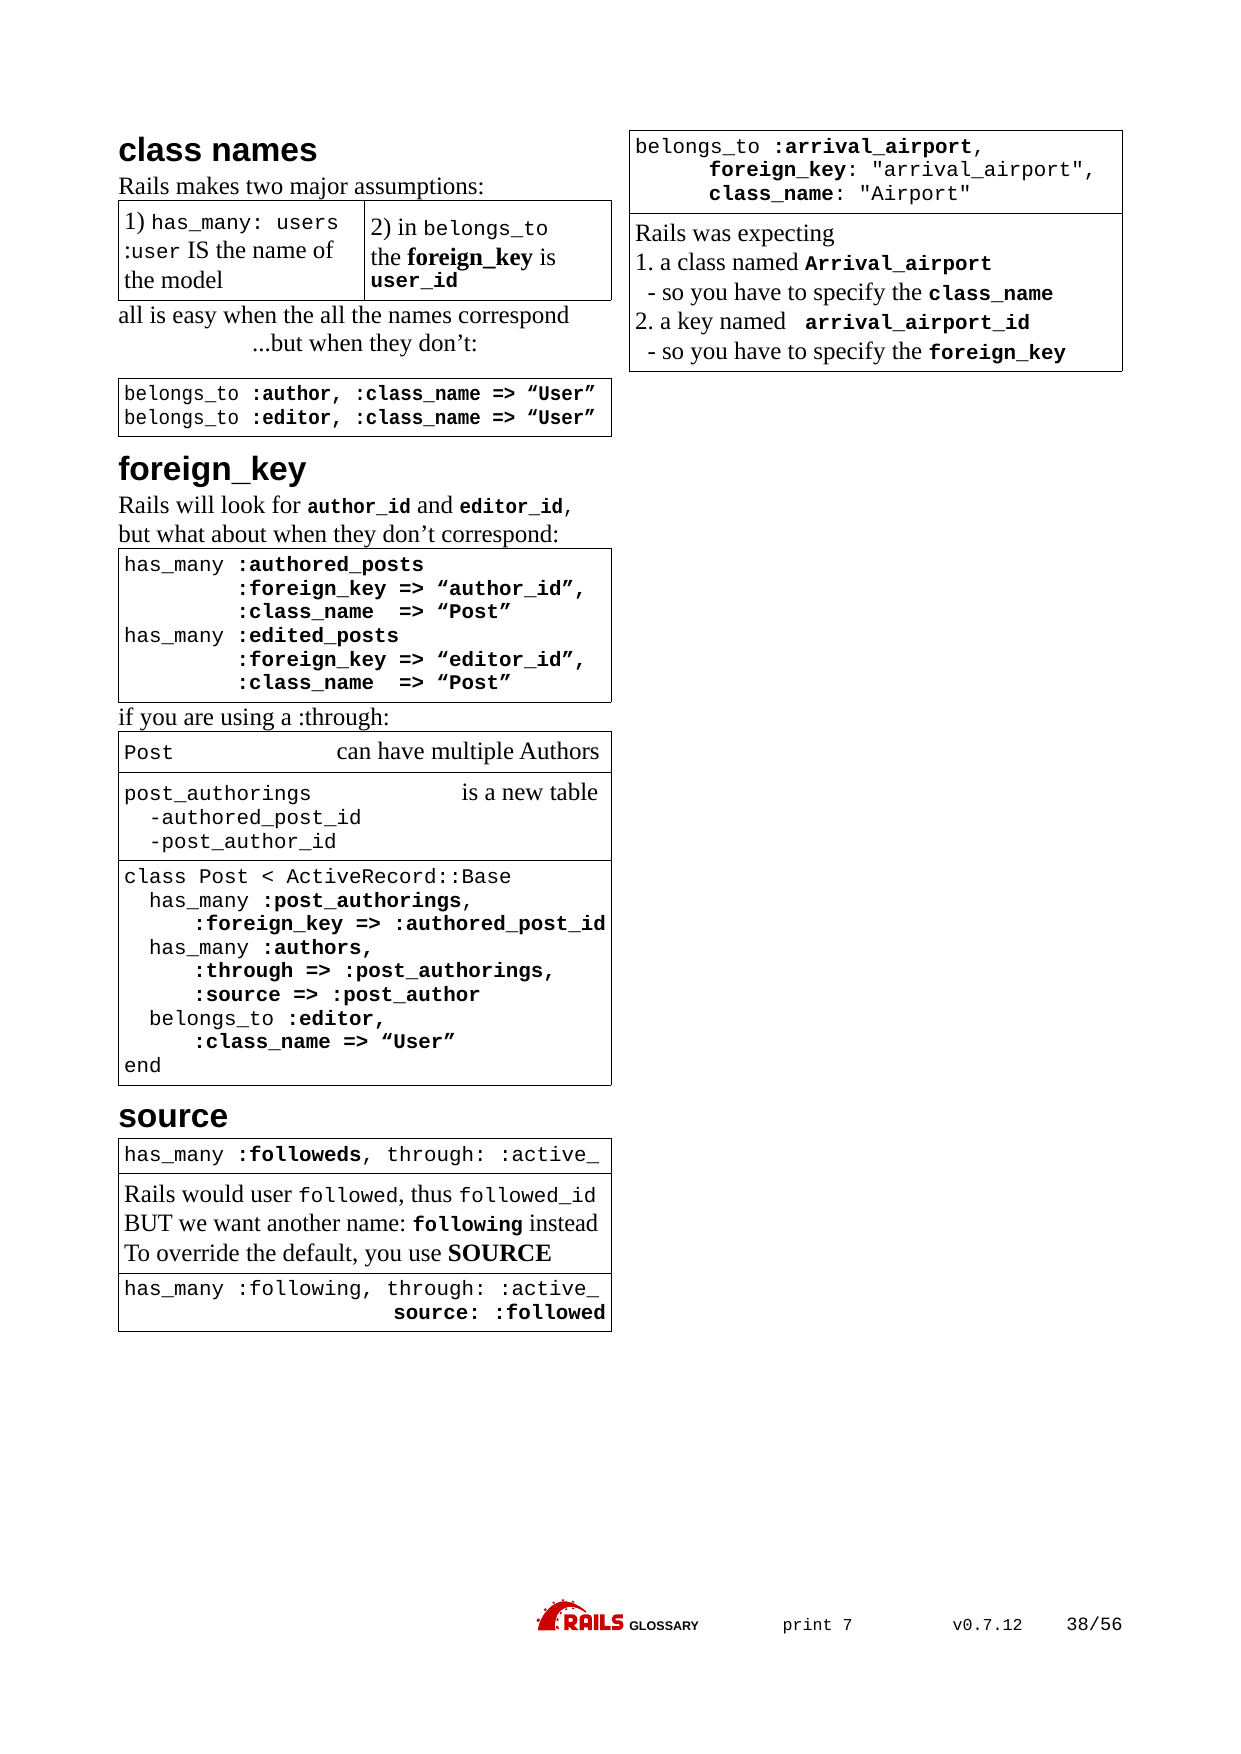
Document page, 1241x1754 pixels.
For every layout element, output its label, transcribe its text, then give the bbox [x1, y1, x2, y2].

table_header 1) has_many: users :user IS the name of the model [119, 201, 364, 300]
table_header has_many :followeds, through: :active_ [119, 1139, 611, 1173]
subtitle foreign_key [118, 448, 611, 487]
table_header has_many :authored_posts :foreign_key => “author_id”, :class_name => “Post” has_many :edited_posts :foreign_key => “editor_id”, :class_name => “Post” [119, 549, 611, 702]
table_cell Rails would user followed, thus followed_id BUT we want another name: following instead To override the default, you use SOURCE [119, 1174, 611, 1273]
text if you are using a :through: [118, 703, 611, 731]
table_header Post can have multiple Authors [119, 732, 611, 772]
text ...but when they don’t: [118, 328, 611, 357]
table_cell Rails was expecting 1. a class named Arrival_airport - so you have to specify the class_name 2. a key named arrival_airport_id - so you have to specify the foreign_key [630, 214, 1122, 371]
table_cell class Post < ActiveRecord::Base has_many :post_authorings, :foreign_key => :authored_post_id has_many :authors, :through => :post_authorings, :source => :post_author belongs_to :editor, :class_name => “User” end [119, 861, 611, 1084]
table_cell post_authorings is a new table -authored_post_id -post_author_id [119, 773, 611, 860]
table_header belongs_to :author, :class_name => “User” belongs_to :editor, :class_name => “User” [119, 379, 611, 436]
table_header belongs_to :arrival_airport, foreign_key: "arrival_airport", class_name: "Airport" [630, 131, 1122, 212]
text all is easy when the all the names correspond [118, 301, 611, 328]
subtitle source [118, 1096, 611, 1135]
table_cell has_many :following, through: :active_ source: :followed [119, 1274, 611, 1331]
text Rails makes two major assumptions: [118, 171, 611, 200]
table_header 2) in belongs_to the foreign_key is user_id [365, 201, 611, 300]
text Rails will look for author_id and editor_id, but what about when they don’t correspond: [118, 490, 611, 548]
subtitle class names [118, 130, 611, 168]
